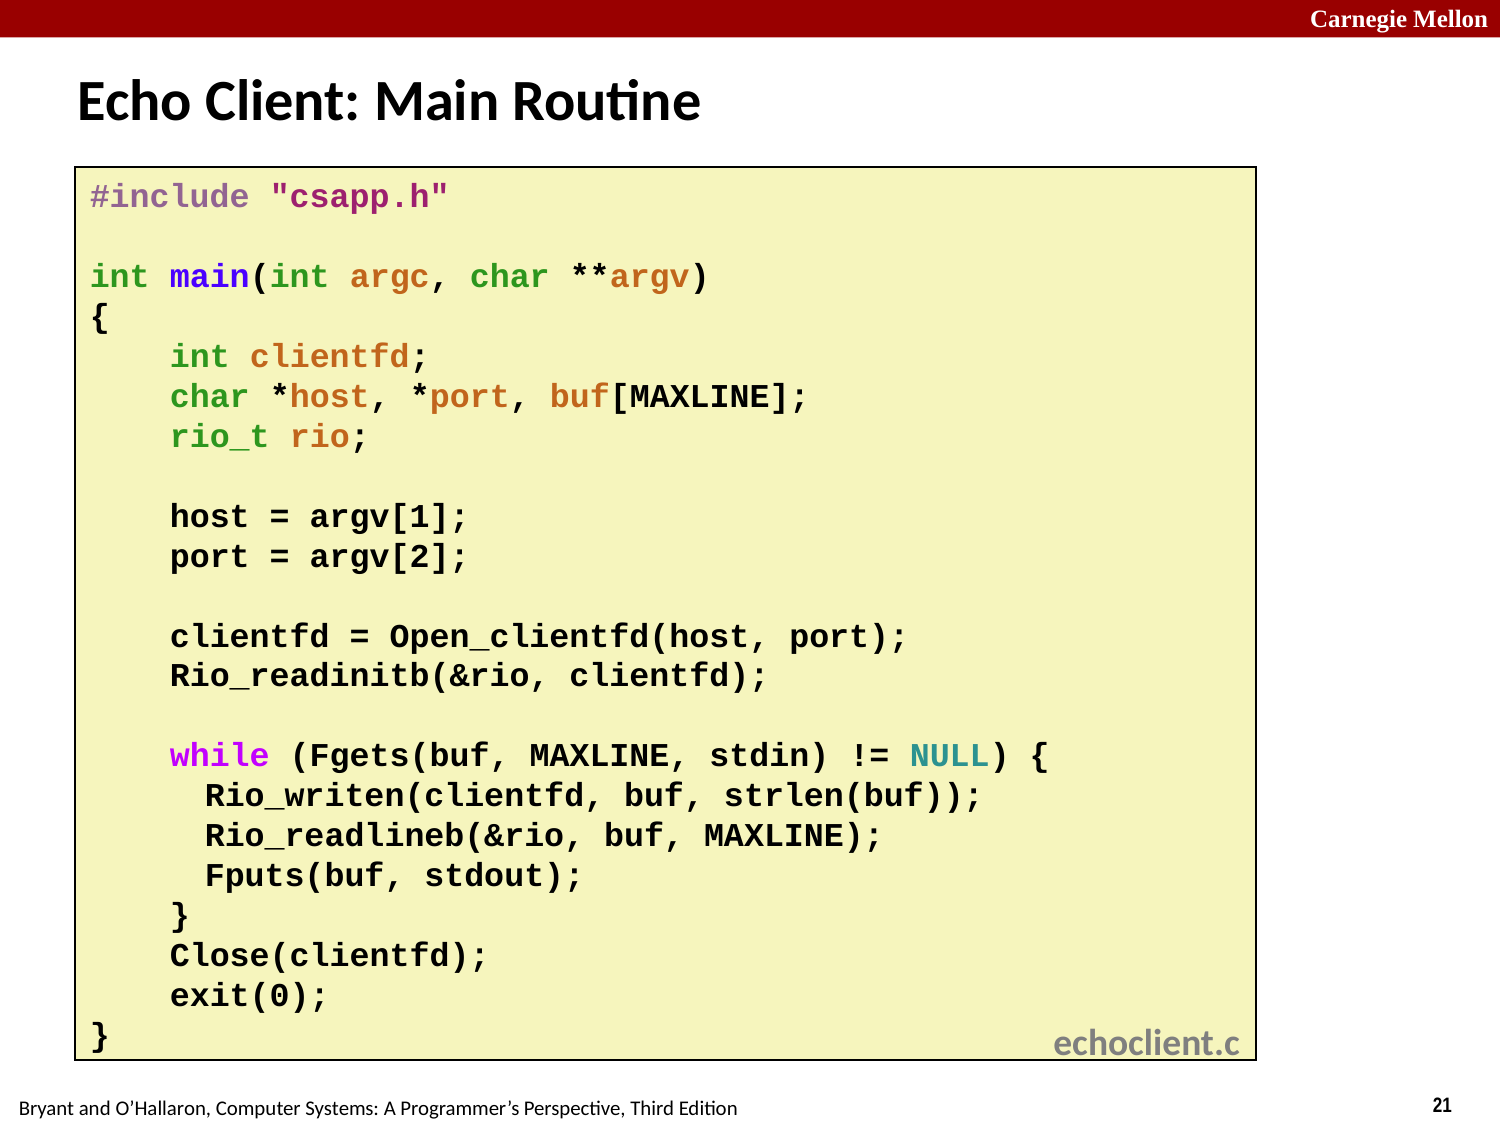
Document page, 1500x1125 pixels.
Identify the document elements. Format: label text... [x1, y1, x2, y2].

text_box echoclient.c [1038, 1010, 1256, 1071]
title Echo Client: Main Routine [62, 50, 1338, 144]
text_box #include "csapp.h" int main(int argc, char **argv) { int clientfd; char *host, *port, buf[MAXLINE]; rio_t rio; host = argv[1]; port = argv[2]; clientfd = Open_clientfd(host, port); Rio_readinitb(&rio, clientfd); while (Fgets(buf, MAXLINE, stdin) != NULL) { Rio_writen(clientfd, buf, strlen(buf)); Rio_readlineb(&rio, buf, MAXLINE); Fputs(buf, stdout); } Close(clientfd); exit(0); } [75, 167, 1257, 1061]
